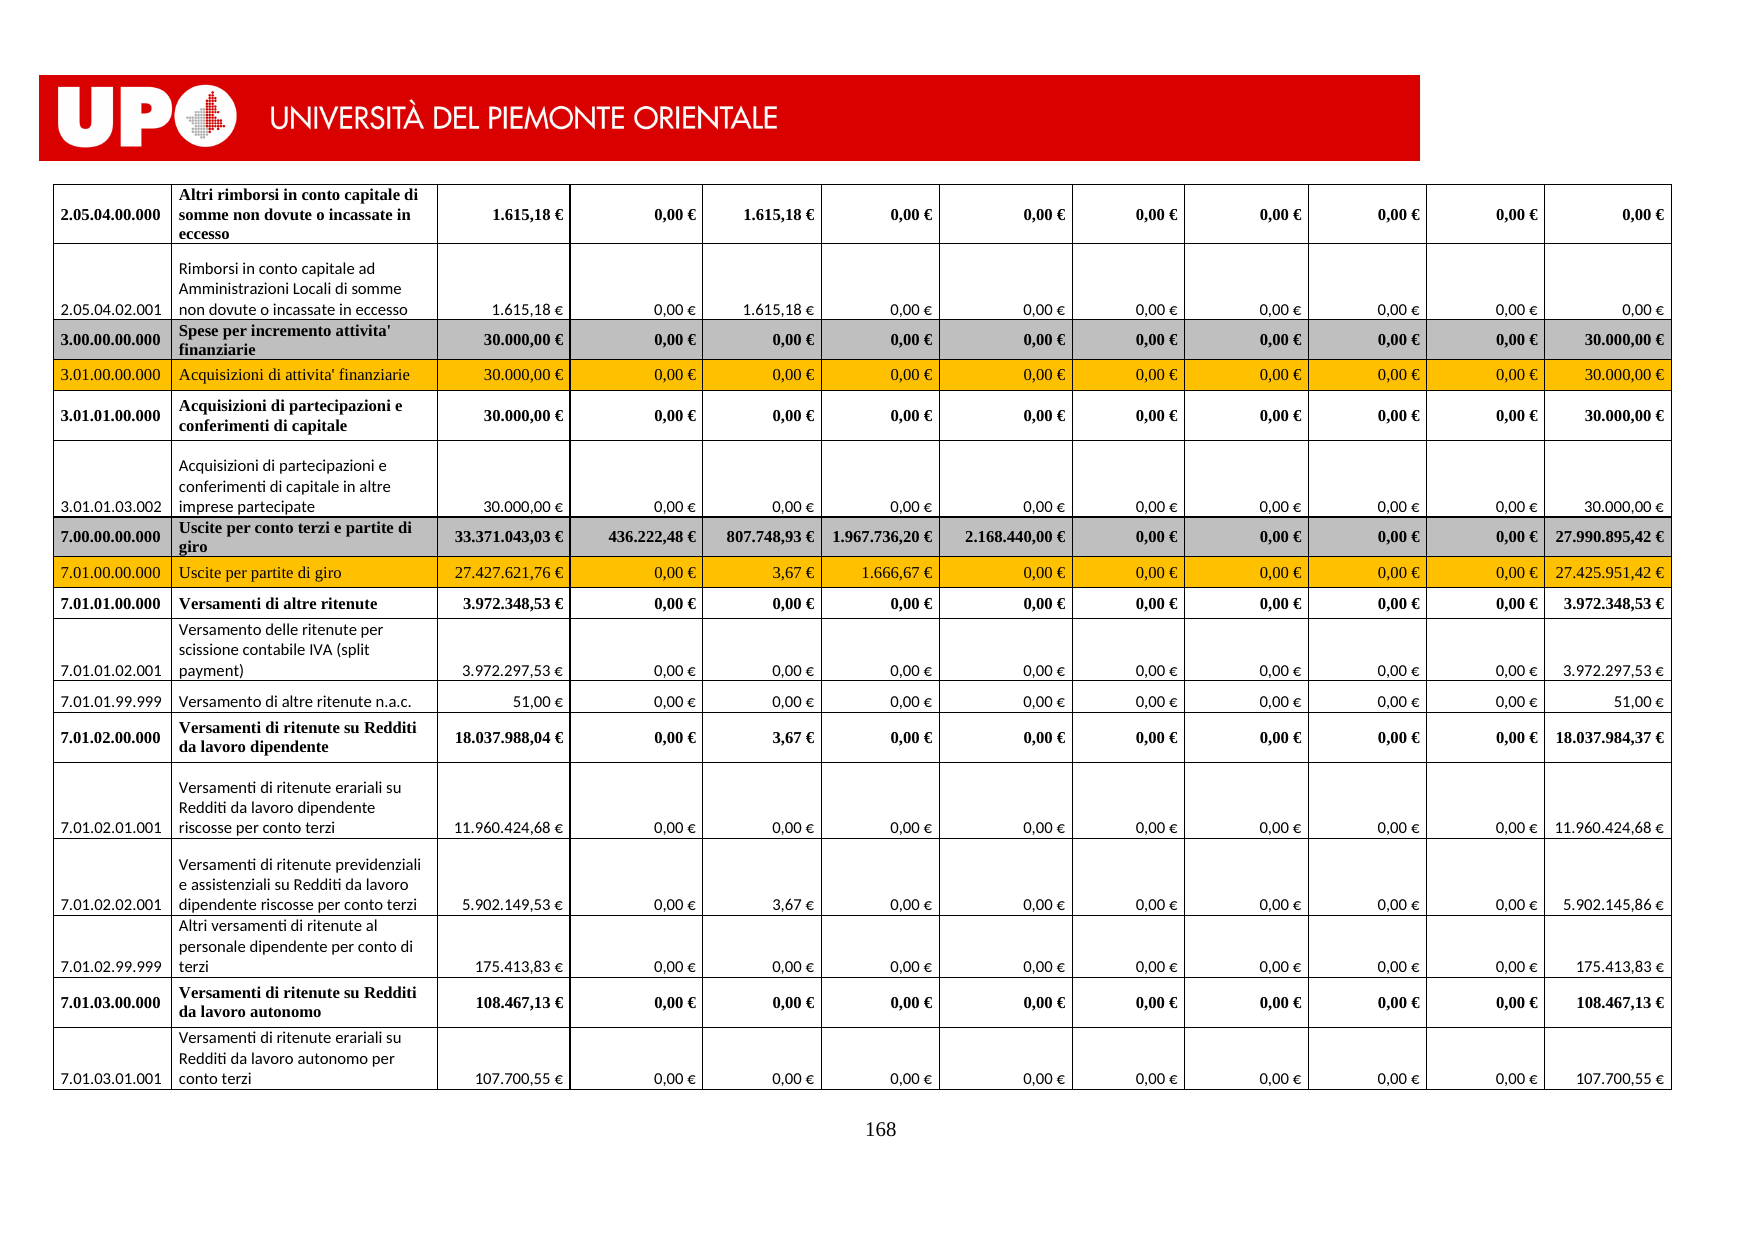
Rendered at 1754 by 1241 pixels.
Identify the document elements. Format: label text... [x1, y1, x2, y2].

table_cell 0,00 € [571, 441, 702, 516]
table_cell 0,00 € [1073, 916, 1184, 977]
table_cell 0,00 € [1427, 619, 1544, 680]
table_cell 27.990.895,42 € [1545, 518, 1671, 556]
table_cell Versamenti di ritenute erariali su Redditi da lavoro dipendente riscosse per conto terzi [172, 763, 437, 838]
table_cell 0,00 € [571, 557, 702, 587]
table_cell 3.01.01.03.002 [54, 441, 171, 516]
table_cell 0,00 € [822, 360, 939, 390]
table_cell 0,00 € [1309, 681, 1426, 712]
table_cell 0,00 € [822, 391, 939, 440]
table_cell 0,00 € [571, 391, 702, 440]
table_cell 0,00 € [1427, 713, 1544, 762]
table_cell 0,00 € [1185, 320, 1308, 359]
table_cell 0,00 € [1185, 441, 1308, 516]
table_cell 27.425.951,42 € [1545, 557, 1671, 587]
table_cell 1.615,18 € [438, 185, 569, 243]
table_cell 0,00 € [1427, 557, 1544, 587]
table_cell 0,00 € [1309, 441, 1426, 516]
table_cell 0,00 € [1185, 978, 1308, 1027]
table_cell 0,00 € [571, 1028, 702, 1089]
table_cell 0,00 € [940, 441, 1072, 516]
table_cell 0,00 € [571, 978, 702, 1027]
table_cell 30.000,00 € [1545, 360, 1671, 390]
table_cell 0,00 € [822, 916, 939, 977]
table_cell 27.427.621,76 € [438, 557, 569, 587]
table_cell 0,00 € [1073, 185, 1184, 243]
table_cell 0,00 € [1427, 360, 1544, 390]
table_cell 0,00 € [1185, 713, 1308, 762]
table_cell 0,00 € [940, 681, 1072, 712]
table_cell 0,00 € [1309, 244, 1426, 319]
table_cell Versamenti di ritenute su Redditi da lavoro dipendente [172, 713, 437, 762]
table_cell 0,00 € [1073, 681, 1184, 712]
table_cell 0,00 € [571, 713, 702, 762]
table_cell 0,00 € [1073, 839, 1184, 915]
table_cell 0,00 € [822, 185, 939, 243]
table_cell 1.615,18 € [438, 244, 569, 319]
table_cell Rimborsi in conto capitale ad Amministrazioni Locali di somme non dovute o incassate in eccesso [172, 244, 437, 319]
table_cell 7.01.03.01.001 [54, 1028, 171, 1089]
table_cell 0,00 € [1427, 441, 1544, 516]
table_cell 0,00 € [1185, 619, 1308, 680]
table_cell 7.01.00.00.000 [54, 557, 171, 587]
table_cell 51,00 € [1545, 681, 1671, 712]
table_cell Acquisizioni di partecipazioni e conferimenti di capitale in altre imprese partecipate [172, 441, 437, 516]
table_cell 33.371.043,03 € [438, 518, 569, 556]
table_cell 0,00 € [1185, 1028, 1308, 1089]
table_cell 0,00 € [571, 244, 702, 319]
table_cell 0,00 € [822, 441, 939, 516]
table_cell Versamenti di ritenute previdenziali e assistenziali su Redditi da lavoro dipendente riscosse per conto terzi [172, 839, 437, 915]
table_cell 0,00 € [1185, 185, 1308, 243]
table_cell 0,00 € [822, 978, 939, 1027]
table_cell 0,00 € [940, 391, 1072, 440]
table_cell 0,00 € [1073, 1028, 1184, 1089]
table_cell 0,00 € [1309, 1028, 1426, 1089]
table_cell 0,00 € [1427, 916, 1544, 977]
table_cell 0,00 € [940, 588, 1072, 618]
table_cell 0,00 € [571, 763, 702, 838]
table_cell 0,00 € [1309, 518, 1426, 556]
table_cell 0,00 € [1427, 1028, 1544, 1089]
table_cell 3.972.297,53 € [1545, 619, 1671, 680]
table_cell 436.222,48 € [571, 518, 702, 556]
table_cell 0,00 € [940, 713, 1072, 762]
table_cell 30.000,00 € [438, 441, 569, 516]
table_cell 0,00 € [1309, 619, 1426, 680]
table_cell 0,00 € [1427, 681, 1544, 712]
table_cell 0,00 € [571, 185, 702, 243]
table_cell 0,00 € [703, 441, 821, 516]
table_cell 3.00.00.00.000 [54, 320, 171, 359]
table_cell 175.413,83 € [438, 916, 569, 977]
table_cell 30.000,00 € [438, 360, 569, 390]
table_cell Acquisizioni di partecipazioni e conferimenti di capitale [172, 391, 437, 440]
table_cell 0,00 € [822, 713, 939, 762]
table_cell 0,00 € [1309, 978, 1426, 1027]
table_cell 0,00 € [1309, 360, 1426, 390]
table_cell 0,00 € [1427, 588, 1544, 618]
table_cell 5.902.145,86 € [1545, 839, 1671, 915]
table_cell 0,00 € [571, 360, 702, 390]
table_cell 3.01.00.00.000 [54, 360, 171, 390]
table_cell 3,67 € [703, 713, 821, 762]
table_cell 0,00 € [1309, 588, 1426, 618]
table_cell 2.05.04.02.001 [54, 244, 171, 319]
table_cell 107.700,55 € [438, 1028, 569, 1089]
table_cell 0,00 € [940, 244, 1072, 319]
table_cell 18.037.984,37 € [1545, 713, 1671, 762]
table_cell 1.666,67 € [822, 557, 939, 587]
table_cell Versamenti di ritenute su Redditi da lavoro autonomo [172, 978, 437, 1027]
table_cell 0,00 € [1185, 360, 1308, 390]
table_cell 11.960.424,68 € [438, 763, 569, 838]
table_cell 7.01.01.02.001 [54, 619, 171, 680]
table_cell 0,00 € [822, 1028, 939, 1089]
table_cell 30.000,00 € [438, 391, 569, 440]
table_cell 0,00 € [703, 320, 821, 359]
table_cell 0,00 € [1073, 441, 1184, 516]
table_cell 7.01.01.99.999 [54, 681, 171, 712]
table_cell Acquisizioni di attivita' finanziarie [172, 360, 437, 390]
table_cell 0,00 € [1073, 320, 1184, 359]
table_cell 2.168.440,00 € [940, 518, 1072, 556]
table_cell 0,00 € [1073, 978, 1184, 1027]
table_cell 7.01.02.02.001 [54, 839, 171, 915]
table_cell 0,00 € [822, 320, 939, 359]
table_cell 30.000,00 € [1545, 320, 1671, 359]
table_cell 0,00 € [1427, 185, 1544, 243]
table_cell 0,00 € [940, 320, 1072, 359]
table_cell 0,00 € [571, 916, 702, 977]
table_cell 0,00 € [571, 588, 702, 618]
table_cell Versamento delle ritenute per scissione contabile IVA (split payment) [172, 619, 437, 680]
table_cell 108.467,13 € [1545, 978, 1671, 1027]
table_cell 0,00 € [822, 588, 939, 618]
table_cell 175.413,83 € [1545, 916, 1671, 977]
table_cell 0,00 € [1073, 360, 1184, 390]
table_cell 0,00 € [1073, 557, 1184, 587]
table_cell 1.967.736,20 € [822, 518, 939, 556]
table_cell 0,00 € [940, 360, 1072, 390]
table_cell 0,00 € [703, 978, 821, 1027]
table_cell 0,00 € [703, 763, 821, 838]
table_cell 0,00 € [571, 320, 702, 359]
table_cell Altri versamenti di ritenute al personale dipendente per conto di terzi [172, 916, 437, 977]
table_cell 1.615,18 € [703, 185, 821, 243]
table_cell 0,00 € [703, 681, 821, 712]
table_cell Versamento di altre ritenute n.a.c. [172, 681, 437, 712]
table_cell 0,00 € [940, 839, 1072, 915]
table_cell 0,00 € [1427, 244, 1544, 319]
table_cell 0,00 € [703, 619, 821, 680]
table_cell 0,00 € [1309, 916, 1426, 977]
table_cell 0,00 € [703, 1028, 821, 1089]
table_cell 0,00 € [1185, 518, 1308, 556]
table_cell Uscite per conto terzi e partite di giro [172, 518, 437, 556]
table_cell 0,00 € [1185, 244, 1308, 319]
table_cell 0,00 € [1185, 763, 1308, 838]
table_cell 0,00 € [1545, 244, 1671, 319]
table_cell 0,00 € [1185, 391, 1308, 440]
table_cell 3.972.348,53 € [438, 588, 569, 618]
table_cell 0,00 € [1185, 916, 1308, 977]
table_cell 0,00 € [822, 244, 939, 319]
table_cell 7.01.02.01.001 [54, 763, 171, 838]
table_cell 3,67 € [703, 557, 821, 587]
table_cell 0,00 € [822, 619, 939, 680]
table_cell 0,00 € [1073, 588, 1184, 618]
table_cell 107.700,55 € [1545, 1028, 1671, 1089]
table_cell 7.00.00.00.000 [54, 518, 171, 556]
table_cell Altri rimborsi in conto capitale di somme non dovute o incassate in eccesso [172, 185, 437, 243]
table_cell 0,00 € [703, 916, 821, 977]
table_cell 3,67 € [703, 839, 821, 915]
table_cell 30.000,00 € [1545, 441, 1671, 516]
table_cell 0,00 € [1309, 185, 1426, 243]
table_cell 0,00 € [1185, 557, 1308, 587]
table_cell 0,00 € [1309, 557, 1426, 587]
table_cell 0,00 € [940, 619, 1072, 680]
table_cell 3.972.297,53 € [438, 619, 569, 680]
table_cell 0,00 € [1309, 713, 1426, 762]
table_cell 0,00 € [571, 619, 702, 680]
table_cell 0,00 € [1073, 391, 1184, 440]
table_cell Versamenti di ritenute erariali su Redditi da lavoro autonomo per conto terzi [172, 1028, 437, 1089]
table_cell 1.615,18 € [703, 244, 821, 319]
table_cell 0,00 € [571, 839, 702, 915]
table_cell 0,00 € [822, 763, 939, 838]
table_cell 0,00 € [1185, 588, 1308, 618]
table_cell 0,00 € [940, 1028, 1072, 1089]
table_cell 0,00 € [822, 839, 939, 915]
table_cell 30.000,00 € [438, 320, 569, 359]
table_cell 0,00 € [1073, 244, 1184, 319]
table_cell 0,00 € [822, 681, 939, 712]
table_cell 3.972.348,53 € [1545, 588, 1671, 618]
table_cell 0,00 € [703, 588, 821, 618]
table_cell 0,00 € [1427, 320, 1544, 359]
table_cell 0,00 € [571, 681, 702, 712]
table_cell 0,00 € [940, 916, 1072, 977]
table_cell 7.01.03.00.000 [54, 978, 171, 1027]
table_cell 0,00 € [1309, 320, 1426, 359]
table_cell 0,00 € [1185, 681, 1308, 712]
table_cell 0,00 € [1073, 619, 1184, 680]
table_cell 30.000,00 € [1545, 391, 1671, 440]
table_cell 0,00 € [1427, 763, 1544, 838]
table_cell 0,00 € [1427, 391, 1544, 440]
table_cell 0,00 € [940, 978, 1072, 1027]
table_cell 0,00 € [1073, 763, 1184, 838]
table_cell 0,00 € [1309, 391, 1426, 440]
table_cell 0,00 € [940, 185, 1072, 243]
table_cell Spese per incremento attivita' finanziarie [172, 320, 437, 359]
table_cell 2.05.04.00.000 [54, 185, 171, 243]
table_cell 0,00 € [940, 763, 1072, 838]
table_cell 0,00 € [1427, 978, 1544, 1027]
table_cell 18.037.988,04 € [438, 713, 569, 762]
table_cell 0,00 € [1309, 839, 1426, 915]
table_cell Uscite per partite di giro [172, 557, 437, 587]
table_cell 5.902.149,53 € [438, 839, 569, 915]
table_cell 7.01.02.99.999 [54, 916, 171, 977]
table_cell 0,00 € [940, 557, 1072, 587]
table_cell 0,00 € [1073, 518, 1184, 556]
table_cell 0,00 € [703, 391, 821, 440]
table_cell 0,00 € [1427, 518, 1544, 556]
table_cell 0,00 € [1073, 713, 1184, 762]
table_cell 0,00 € [1427, 839, 1544, 915]
table_cell 11.960.424,68 € [1545, 763, 1671, 838]
table_cell 0,00 € [1185, 839, 1308, 915]
table_cell 7.01.01.00.000 [54, 588, 171, 618]
table_cell 108.467,13 € [438, 978, 569, 1027]
table_cell Versamenti di altre ritenute [172, 588, 437, 618]
table_cell 807.748,93 € [703, 518, 821, 556]
table_cell 0,00 € [1545, 185, 1671, 243]
table_cell 0,00 € [703, 360, 821, 390]
table_cell 3.01.01.00.000 [54, 391, 171, 440]
table_cell 0,00 € [1309, 763, 1426, 838]
table_cell 51,00 € [438, 681, 569, 712]
table_cell 7.01.02.00.000 [54, 713, 171, 762]
